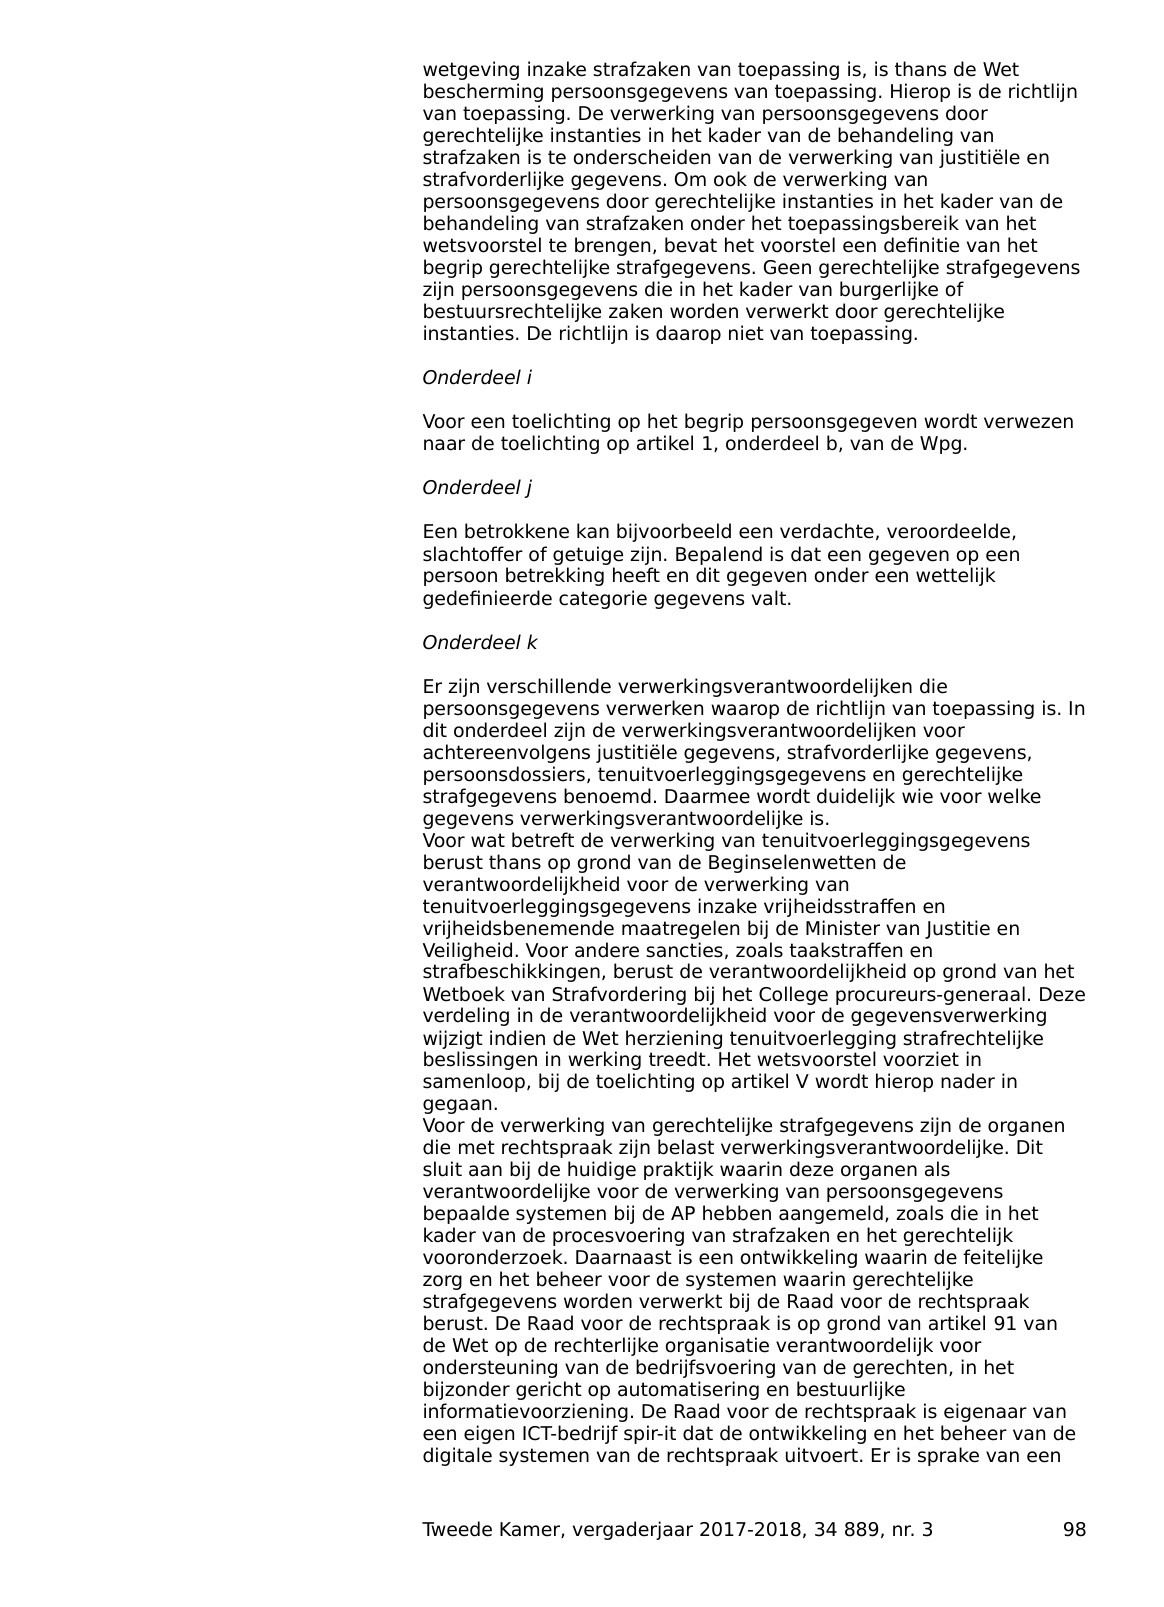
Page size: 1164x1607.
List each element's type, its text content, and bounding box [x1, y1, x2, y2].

subtitle Onderdeel k [422, 632, 1087, 653]
text wetgeving inzake strafzaken van toepassing is, is thans de Wet bescherming persoonsgegevens van toepassing. Hierop is de richtlijn van toepassing. De verwerking van persoonsgegevens door gerechtelijke instanties in het kader van de behandeling van strafzaken is te onderscheiden van de verwerking van justitiële en strafvorderlijke gegevens. Om ook de verwerking van persoonsgegevens door gerechtelijke instanties in het kader van de behandeling van strafzaken onder het toepassingsbereik van het wetsvoorstel te brengen, bevat het voorstel een definitie van het begrip gerechtelijke strafgegevens. Geen gerechtelijke strafgegevens zijn persoonsgegevens die in het kader van burgerlijke of bestuursrechtelijke zaken worden verwerkt door gerechtelijke instanties. De richtlijn is daarop niet van toepassing. [422, 59, 1087, 345]
text Een betrokkene kan bijvoorbeeld een verdachte, veroordeelde, slachtoffer of getuige zijn. Bepalend is dat een gegeven op een persoon betrekking heeft en dit gegeven onder een wettelijk gedefinieerde categorie gegevens valt. [422, 521, 1087, 609]
subtitle Onderdeel j [422, 477, 1087, 499]
text Voor de verwerking van gerechtelijke strafgegevens zijn de organen die met rechtspraak zijn belast verwerkingsverantwoordelijke. Dit sluit aan bij de huidige praktijk waarin deze organen als verantwoordelijke voor de verwerking van persoonsgegevens bepaalde systemen bij de AP hebben aangemeld, zoals die in het kader van de procesvoering van strafzaken en het gerechtelijk vooronderzoek. Daarnaast is een ontwikkeling waarin de feitelijke zorg en het beheer voor de systemen waarin gerechtelijke strafgegevens worden verwerkt bij de Raad voor de rechtspraak berust. De Raad voor de rechtspraak is op grond van artikel 91 van de Wet op de rechterlijke organisatie verantwoordelijk voor ondersteuning van de bedrijfsvoering van de gerechten, in het bijzonder gericht op automatisering en bestuurlijke informatievoorziening. De Raad voor de rechtspraak is eigenaar van een eigen ICT-bedrijf spir-it dat de ontwikkeling en het beheer van de digitale systemen van de rechtspraak uitvoert. Er is sprake van een [422, 1115, 1087, 1467]
text Er zijn verschillende verwerkingsverantwoordelijken die persoonsgegevens verwerken waarop de richtlijn van toepassing is. In dit onderdeel zijn de verwerkingsverantwoordelijken voor achtereenvolgens justitiële gegevens, strafvorderlijke gegevens, persoonsdossiers, tenuitvoerleggingsgegevens en gerechtelijke strafgegevens benoemd. Daarmee wordt duidelijk wie voor welke gegevens verwerkingsverantwoordelijke is. [422, 676, 1087, 829]
subtitle Onderdeel i [422, 367, 1087, 389]
text Voor een toelichting op het begrip persoonsgegeven wordt verwezen naar de toelichting op artikel 1, onderdeel b, van de Wpg. [422, 411, 1087, 455]
text Voor wat betreft de verwerking van tenuitvoerleggingsgegevens berust thans op grond van de Beginselenwetten de verantwoordelijkheid voor de verwerking van tenuitvoerleggingsgegevens inzake vrijheidsstraffen en vrijheidsbenemende maatregelen bij de Minister van Justitie en Veiligheid. Voor andere sancties, zoals taakstraffen en strafbeschikkingen, berust de verantwoordelijkheid op grond van het Wetboek van Strafvordering bij het College procureurs-generaal. Deze verdeling in de verantwoordelijkheid voor de gegevensverwerking wijzigt indien de Wet herziening tenuitvoerlegging strafrechtelijke beslissingen in werking treedt. Het wetsvoorstel voorziet in samenloop, bij de toelichting op artikel V wordt hierop nader in gegaan. [422, 829, 1087, 1115]
